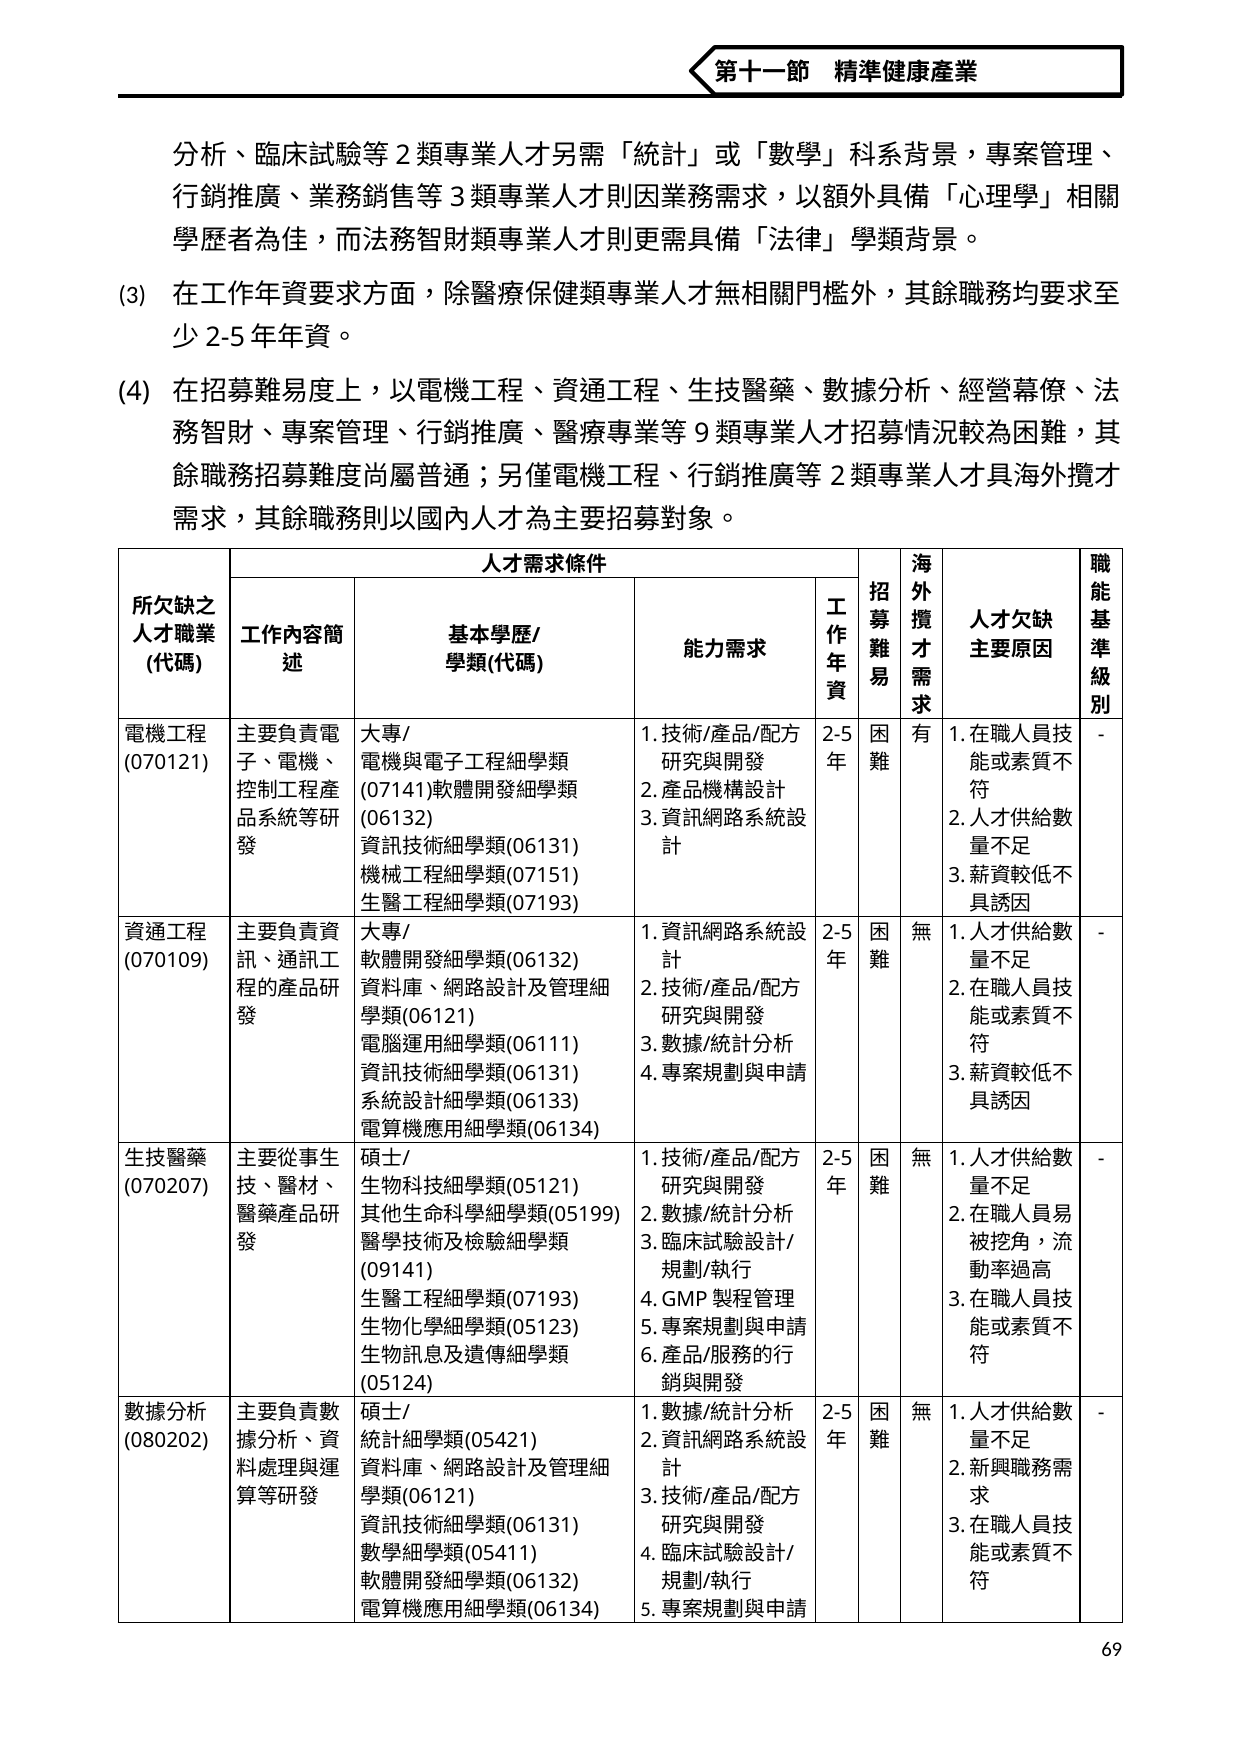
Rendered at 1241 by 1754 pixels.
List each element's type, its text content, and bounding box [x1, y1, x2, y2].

table_cell 數據/統計分析 資訊網路系統設計 技術/產品/配方研究與開發 臨床試驗設計/規劃/執行 專案規劃與申請 [635, 1397, 815, 1622]
table_cell 無 [901, 1397, 942, 1622]
table_header 招募難易 [859, 549, 900, 718]
table_cell 資訊網路系統設計 技術/產品/配方研究與開發 數據/統計分析 專案規劃與申請 [635, 917, 815, 1142]
table_cell 人才供給數量不足 在職人員技能或素質不符 薪資較低不具誘因 [943, 917, 1079, 1142]
table_cell 2-5年 [816, 719, 858, 916]
table_cell - [1081, 917, 1122, 1142]
table_cell - [1081, 1397, 1122, 1622]
table_cell 困難 [859, 917, 900, 1142]
table_cell 2-5年 [816, 917, 858, 1142]
list 分析、臨床試驗等2類專業人才另需「統計」或「數學」科系背景，專案管理、行銷推廣、業務銷售等3類專業人才則因業務需求，以額外具備「心理學」相關學歷者為佳，而法務智財類專業人才則更需具備「法律」學類背景。 [118, 130, 1122, 258]
table_cell 大專/ 電機與電子工程細學類(07141)軟體開發細學類(06132) 資訊技術細學類(06131) 機械工程細學類(07151) 生醫工程細學類(07193) [355, 719, 634, 916]
table_header 職能基準級別 [1081, 549, 1122, 718]
table_cell 技術/產品/配方研究與開發 產品機構設計 資訊網路系統設計 [635, 719, 815, 916]
table_cell 能力需求 [635, 578, 815, 718]
table_cell 碩士/ 生物科技細學類(05121) 其他生命科學細學類(05199) 醫學技術及檢驗細學類(09141) 生醫工程細學類(07193) 生物化學細學類(05123) 生物訊息及遺傳細學類(05124) [355, 1143, 634, 1396]
list 在工作年資要求方面，除醫療保健類專業人才無相關門檻外，其餘職務均要求至少2-5年年資。 [118, 269, 1122, 355]
table_cell 主要負責電子、電機、控制工程產品系統等研發 [231, 719, 354, 916]
table_header 人才欠缺 主要原因 [943, 549, 1079, 718]
table_cell 人才供給數量不足 在職人員易被挖角，流動率過高 在職人員技能或素質不符 [943, 1143, 1079, 1396]
table_cell 數據分析(080202) [119, 1397, 229, 1622]
table_header 所欠缺之 人才職業 (代碼) [119, 549, 229, 718]
table_cell 困難 [859, 1143, 900, 1396]
table_cell - [1081, 1143, 1122, 1396]
table_cell 在職人員技能或素質不符 人才供給數量不足 薪資較低不具誘因 [943, 719, 1079, 916]
table_cell 主要負責數據分析、資料處理與運算等研發 [231, 1397, 354, 1622]
table_cell 2-5年 [816, 1397, 858, 1622]
table_cell 大專/ 軟體開發細學類(06132) 資料庫、網路設計及管理細學類(06121) 電腦運用細學類(06111) 資訊技術細學類(06131) 系統設計細學類(06133) 電算機應用細學類(06134) [355, 917, 634, 1142]
table_cell 無 [901, 1143, 942, 1396]
table_cell 無 [901, 917, 942, 1142]
table_cell 有 [901, 719, 942, 916]
table_cell - [1081, 719, 1122, 916]
table_cell 工作內容簡述 [231, 578, 354, 718]
table_cell 主要從事生技、醫材、醫藥產品研發 [231, 1143, 354, 1396]
table_cell 生技醫藥(070207) [119, 1143, 229, 1396]
table_cell 工作 年資 [816, 578, 858, 718]
table_cell 主要負責資訊、通訊工程的產品研發 [231, 917, 354, 1142]
table_cell 技術/產品/配方研究與開發 數據/統計分析 臨床試驗設計/規劃/執行 GMP製程管理 專案規劃與申請 產品/服務的行銷與開發 [635, 1143, 815, 1396]
table_cell 人才供給數量不足 新興職務需求 在職人員技能或素質不符 [943, 1397, 1079, 1622]
table_cell 2-5年 [816, 1143, 858, 1396]
table_cell 困難 [859, 1397, 900, 1622]
table_cell 電機工程(070121) [119, 719, 229, 916]
table_cell 困難 [859, 719, 900, 916]
table_cell 資通工程(070109) [119, 917, 229, 1142]
table_cell 基本學歷/ 學類(代碼) [355, 578, 634, 718]
table_header 海外攬才需求 [901, 549, 942, 718]
list 在招募難易度上，以電機工程、資通工程、生技醫藥、數據分析、經營幕僚、法務智財、專案管理、行銷推廣、醫療專業等9類專業人才招募情況較為困難，其餘職務招募難度尚屬普通；另僅電機工程、行銷推廣等2類專業人才具海外攬才需求，其餘職務則以國內人才為主要招募對象。 [118, 366, 1122, 537]
table_cell 碩士/ 統計細學類(05421) 資料庫、網路設計及管理細學類(06121) 資訊技術細學類(06131) 數學細學類(05411) 軟體開發細學類(06132) 電算機應用細學類(06134) [355, 1397, 634, 1622]
table_header 人才需求條件 [231, 549, 858, 577]
